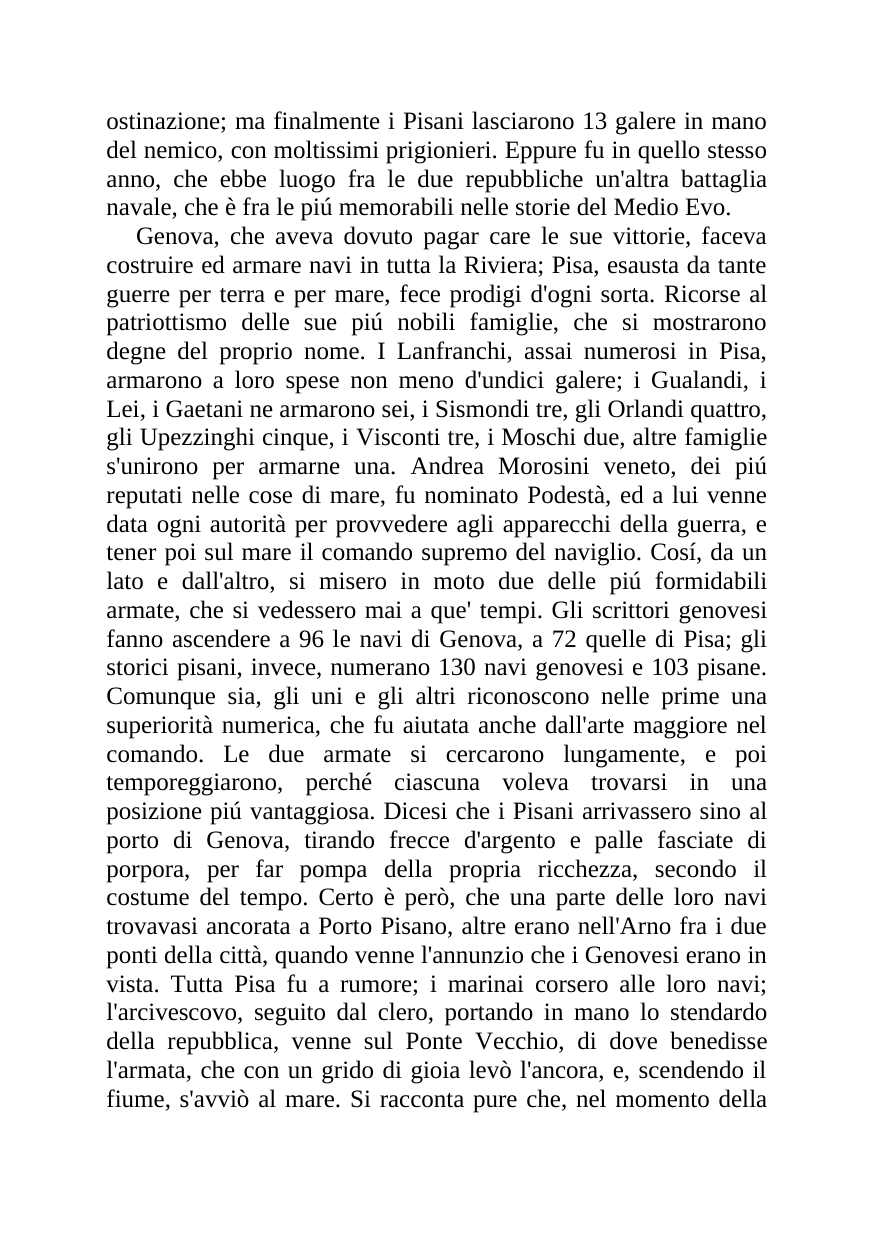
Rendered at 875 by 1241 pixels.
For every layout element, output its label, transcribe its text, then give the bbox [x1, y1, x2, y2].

text Genova, che aveva dovuto pagar care le sue vittorie, faceva costruire ed armare navi in tutta la Riviera; Pisa, esausta da tante guerre per terra e per mare, fece prodigi d'ogni sorta. Ricorse al patriottismo delle sue piú nobili famiglie, che si mostrarono degne del proprio nome. I Lanfranchi, assai numerosi in Pisa, armarono a loro spese non meno d'undici galere; i Gualandi, i Lei, i Gaetani ne armarono sei, i Sismondi tre, gli Orlandi quattro, gli Upezzinghi cinque, i Visconti tre, i Moschi due, altre famiglie s'unirono per armarne una. Andrea Morosini veneto, dei piú reputati nelle cose di mare, fu nominato Podestà, ed a lui venne data ogni autorità per provvedere agli apparecchi della guerra, e tener poi sul mare il comando supremo del naviglio. Cosí, da un lato e dall'altro, si misero in moto due delle piú formidabili armate, che si vedessero mai a que' tempi. Gli scrittori genovesi fanno ascendere a 96 le navi di Genova, a 72 quelle di Pisa; gli storici pisani, invece, numerano 130 navi genovesi e 103 pisane. Comunque sia, gli uni e gli altri riconoscono nelle prime una superiorità numerica, che fu aiutata anche dall'arte maggiore nel comando. Le due armate si cercarono lungamente, e poi temporeggiarono, perché ciascuna voleva trovarsi in una posizione piú vantaggiosa. Dicesi che i Pisani arrivassero sino al porto di Genova, tirando frecce d'argento e palle fasciate di porpora, per far pompa della propria ricchezza, secondo il costume del tempo. Certo è però, che una parte delle loro navi trovavasi ancorata a Porto Pisano, altre erano nell'Arno fra i due ponti della città, quando venne l'annunzio che i Genovesi erano in vista. Tutta Pisa fu a rumore; i marinai corsero alle loro navi; l'arcivescovo, seguito dal clero, portando in mano lo stendardo della repubblica, venne sul Ponte Vecchio, di dove benedisse l'armata, che con un grido di gioia levò l'ancora, e, scendendo il fiume, s'avviò al mare. Si racconta pure che, nel momento della [106, 221, 768, 1112]
text ostinazione; ma finalmente i Pisani lasciarono 13 galere in mano del nemico, con moltissimi prigionieri. Eppure fu in quello stesso anno, che ebbe luogo fra le due repubbliche un'altra battaglia navale, che è fra le piú memorabili nelle storie del Medio Evo. [106, 106, 768, 221]
